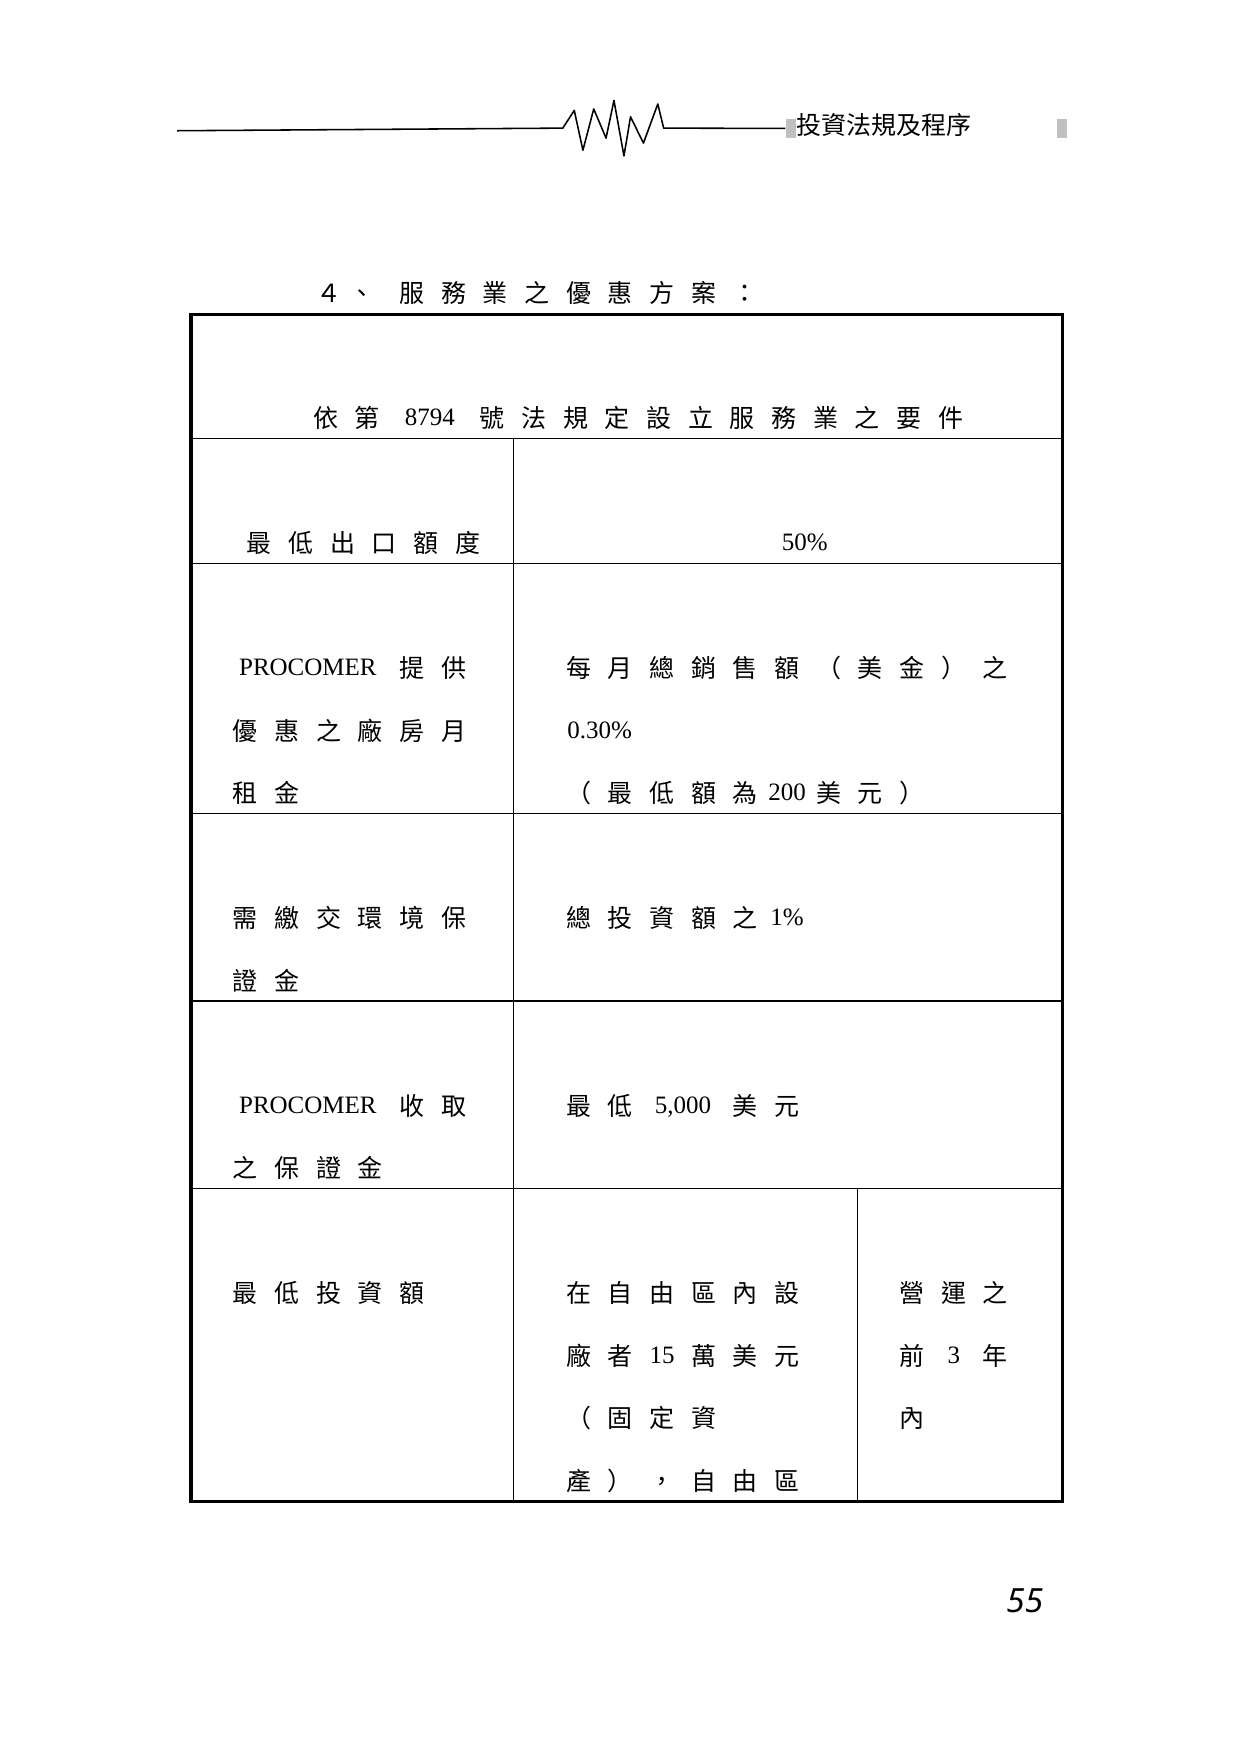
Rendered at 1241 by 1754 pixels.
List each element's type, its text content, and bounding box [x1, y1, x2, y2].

table_cell 最低5,000美元 [514, 1002, 1061, 1188]
table_cell 50% [514, 439, 1061, 563]
table_cell 最低投資額 [193, 1189, 513, 1500]
table_header 依第8794號法規定設立服務業之要件 [193, 316, 1061, 438]
text ４、服務業之優惠方案： [281, 250, 1058, 313]
table_cell 需繳交環境保證金 [193, 814, 513, 1000]
table_cell 在自由區內設廠者15萬美元（固定資產），自由區 [514, 1189, 857, 1500]
table_cell PROCOMER提供優惠之廠房月租金 [193, 564, 513, 813]
table_cell 總投資額之1% [514, 814, 1061, 1000]
table_cell 營運之前3年內 [858, 1189, 1061, 1500]
table_cell 最低出口額度 [193, 439, 513, 563]
table_cell PROCOMER收取之保證金 [193, 1002, 513, 1188]
table_cell 每月總銷售額（美金）之0.30% （最低額為200美元） [514, 564, 1061, 813]
